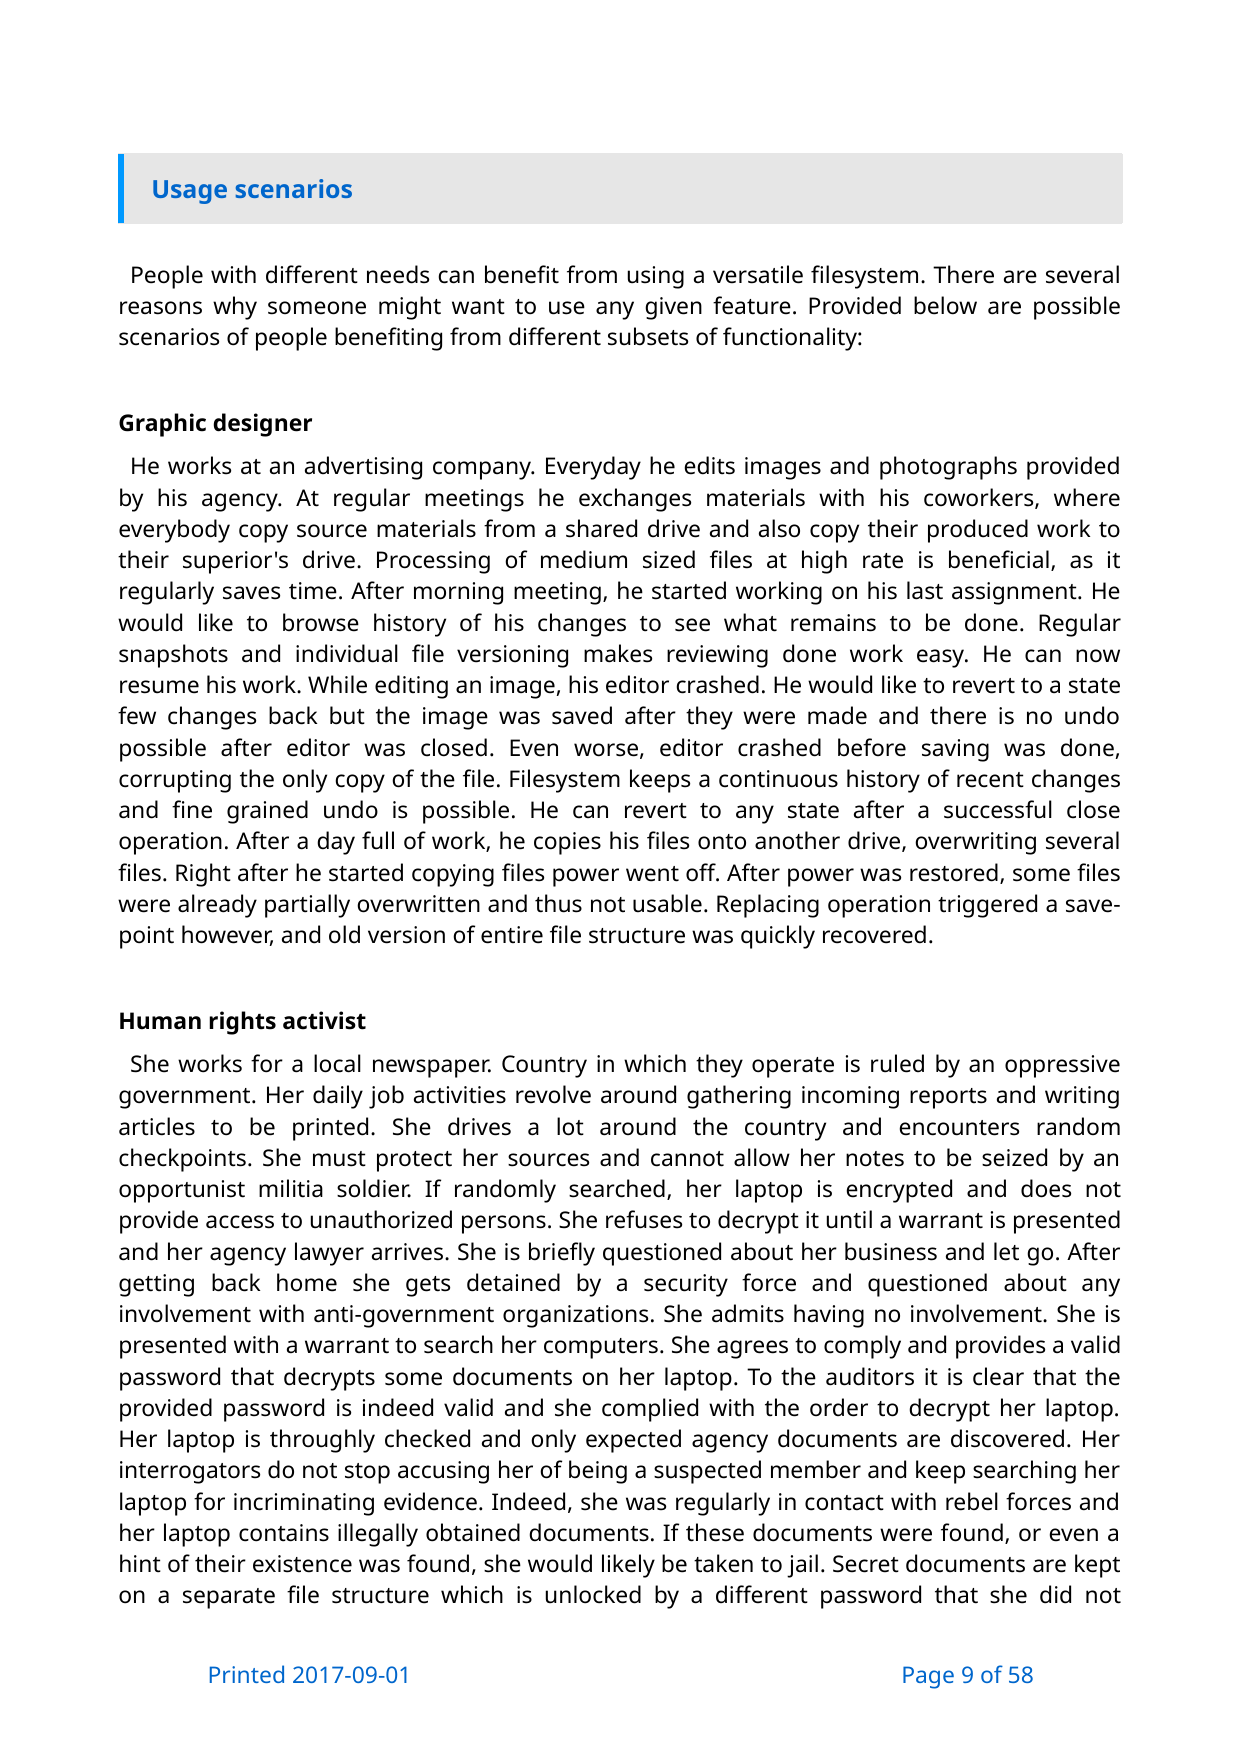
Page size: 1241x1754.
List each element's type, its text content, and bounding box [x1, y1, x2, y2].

subtitle Human rights activist [118, 1005, 1122, 1036]
text She works for a local newspaper. Country in which they operate is ruled by an oppressive government. Her daily job activities revolve around gathering incoming reports and writing articles to be printed. She drives a lot around the country and encounters random checkpoints. She must protect her sources and cannot allow her notes to be seized by an opportunist militia soldier. If randomly searched, her laptop is encrypted and does not provide access to unauthorized persons. She refuses to decrypt it until a warrant is presented and her agency lawyer arrives. She is briefly questioned about her business and let go. After getting back home she gets detained by a security force and questioned about any involvement with anti-government organizations. She admits having no involvement. She is presented with a warrant to search her computers. She agrees to comply and provides a valid password that decrypts some documents on her laptop. To the auditors it is clear that the provided password is indeed valid and she complied with the order to decrypt her laptop. Her laptop is throughly checked and only expected agency documents are discovered. Her interrogators do not stop accusing her of being a suspected member and keep searching her laptop for incriminating evidence. Indeed, she was regularly in contact with rebel forces and her laptop contains illegally obtained documents. If these documents were found, or even a hint of their existence was found, she would likely be taken to jail. Secret documents are kept on a separate file structure which is unlocked by a different password that she did not [118, 1048, 1122, 1611]
text People with different needs can benefit from using a versatile filesystem. There are several reasons why someone might want to use any given feature. Provided below are possible scenarios of people benefiting from different subsets of functionality: [118, 259, 1122, 352]
text He works at an advertising company. Everyday he edits images and photographs provided by his agency. At regular meetings he exchanges materials with his coworkers, where everybody copy source materials from a shared drive and also copy their produced work to their superior's drive. Processing of medium sized files at high rate is beneficial, as it regularly saves time. After morning meeting, he started working on his last assignment. He would like to browse history of his changes to see what remains to be done. Regular snapshots and individual file versioning makes reviewing done work easy. He can now resume his work. While editing an image, his editor crashed. He would like to revert to a state few changes back but the image was saved after they were made and there is no undo possible after editor was closed. Even worse, editor crashed before saving was done, corrupting the only copy of the file. Filesystem keeps a continuous history of recent changes and fine grained undo is possible. He can revert to any state after a successful close operation. After a day full of work, he copies his files onto another drive, overwriting several files. Right after he started copying files power went off. After power was restored, some files were already partially overwritten and thus not usable. Replacing operation triggered a save-point however, and old version of entire file structure was quickly recovered. [118, 450, 1122, 950]
subtitle Usage scenarios [124, 155, 1122, 223]
subtitle Graphic designer [118, 407, 1122, 438]
